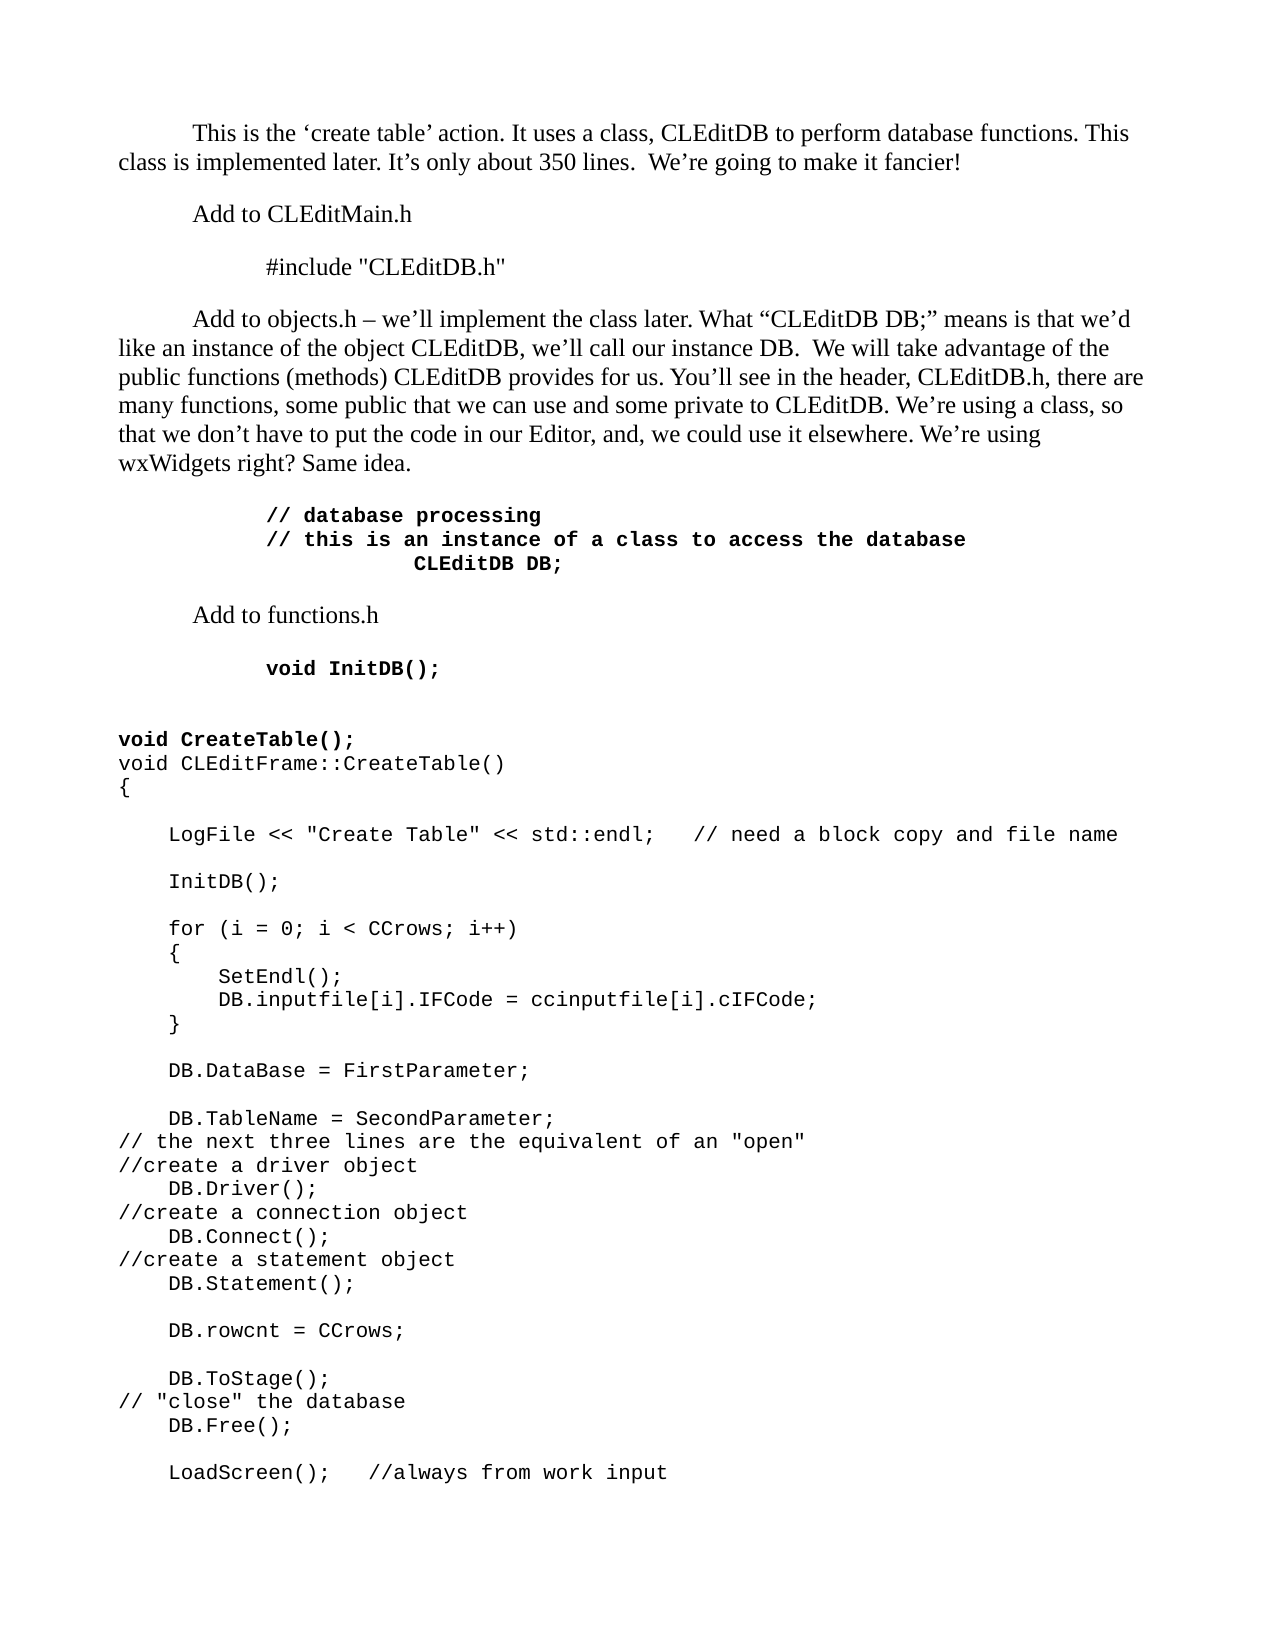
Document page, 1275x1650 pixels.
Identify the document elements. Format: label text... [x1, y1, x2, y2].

text Add to objects.h – we’ll implement the class later. What “CLEditDB DB;” means is that we’d like an instance of the object CLEditDB, we’ll call our instance DB. We will take advantage of the public functions (methods) CLEditDB provides for us. You’ll see in the header, CLEditDB.h, there are many functions, some public that we can use and some private to CLEditDB. We’re using a class, so that we don’t have to put the code in our Editor, and, we could use it elsewhere. We’re using wxWidgets right? Same idea. [118, 304, 1157, 477]
text void CLEditFrame::CreateTable() [118, 753, 1157, 776]
text DB.Statement(); [118, 1273, 1157, 1297]
text for (i = 0; i < CCrows; i++) [118, 918, 1157, 942]
text DB.TableName = SecondParameter; [118, 1107, 1157, 1131]
text #include "CLEditDB.h" [118, 252, 1157, 280]
text { [118, 942, 1157, 966]
text DB.Free(); [118, 1415, 1157, 1438]
text //create a connection object [118, 1202, 1157, 1226]
text Add to functions.h [118, 600, 1157, 629]
text // this is an instance of a class to access the database [118, 529, 1157, 553]
text This is the ‘create table’ action. It uses a class, CLEditDB to perform database functions. This class is implemented later. It’s only about 350 lines. We’re going to make it fancier! [118, 118, 1157, 176]
text DB.rowcnt = CCrows; [118, 1320, 1157, 1344]
text DB.ToStage(); [118, 1368, 1157, 1391]
text // database processing [118, 505, 1157, 529]
text //create a statement object [118, 1249, 1157, 1273]
text } [118, 1013, 1157, 1037]
text Add to CLEditMain.h [118, 199, 1157, 228]
text // "close" the database [118, 1391, 1157, 1415]
text DB.DataBase = FirstParameter; [118, 1060, 1157, 1084]
text SetEndl(); [118, 966, 1157, 989]
text { [118, 776, 1157, 800]
text //create a driver object [118, 1155, 1157, 1178]
text DB.inputfile[i].IFCode = ccinputfile[i].cIFCode; [118, 989, 1157, 1013]
text void InitDB(); [118, 652, 1157, 682]
text InitDB(); [118, 871, 1157, 895]
text CLEditDB DB; [118, 553, 1157, 576]
text DB.Connect(); [118, 1226, 1157, 1249]
text LogFile << "Create Table" << std::endl; // need a block copy and file name [118, 824, 1157, 847]
text LoadScreen(); //always from work input [118, 1462, 1157, 1486]
text DB.Driver(); [118, 1178, 1157, 1202]
text // the next three lines are the equivalent of an "open" [118, 1131, 1157, 1155]
text void CreateTable(); [118, 729, 1157, 753]
